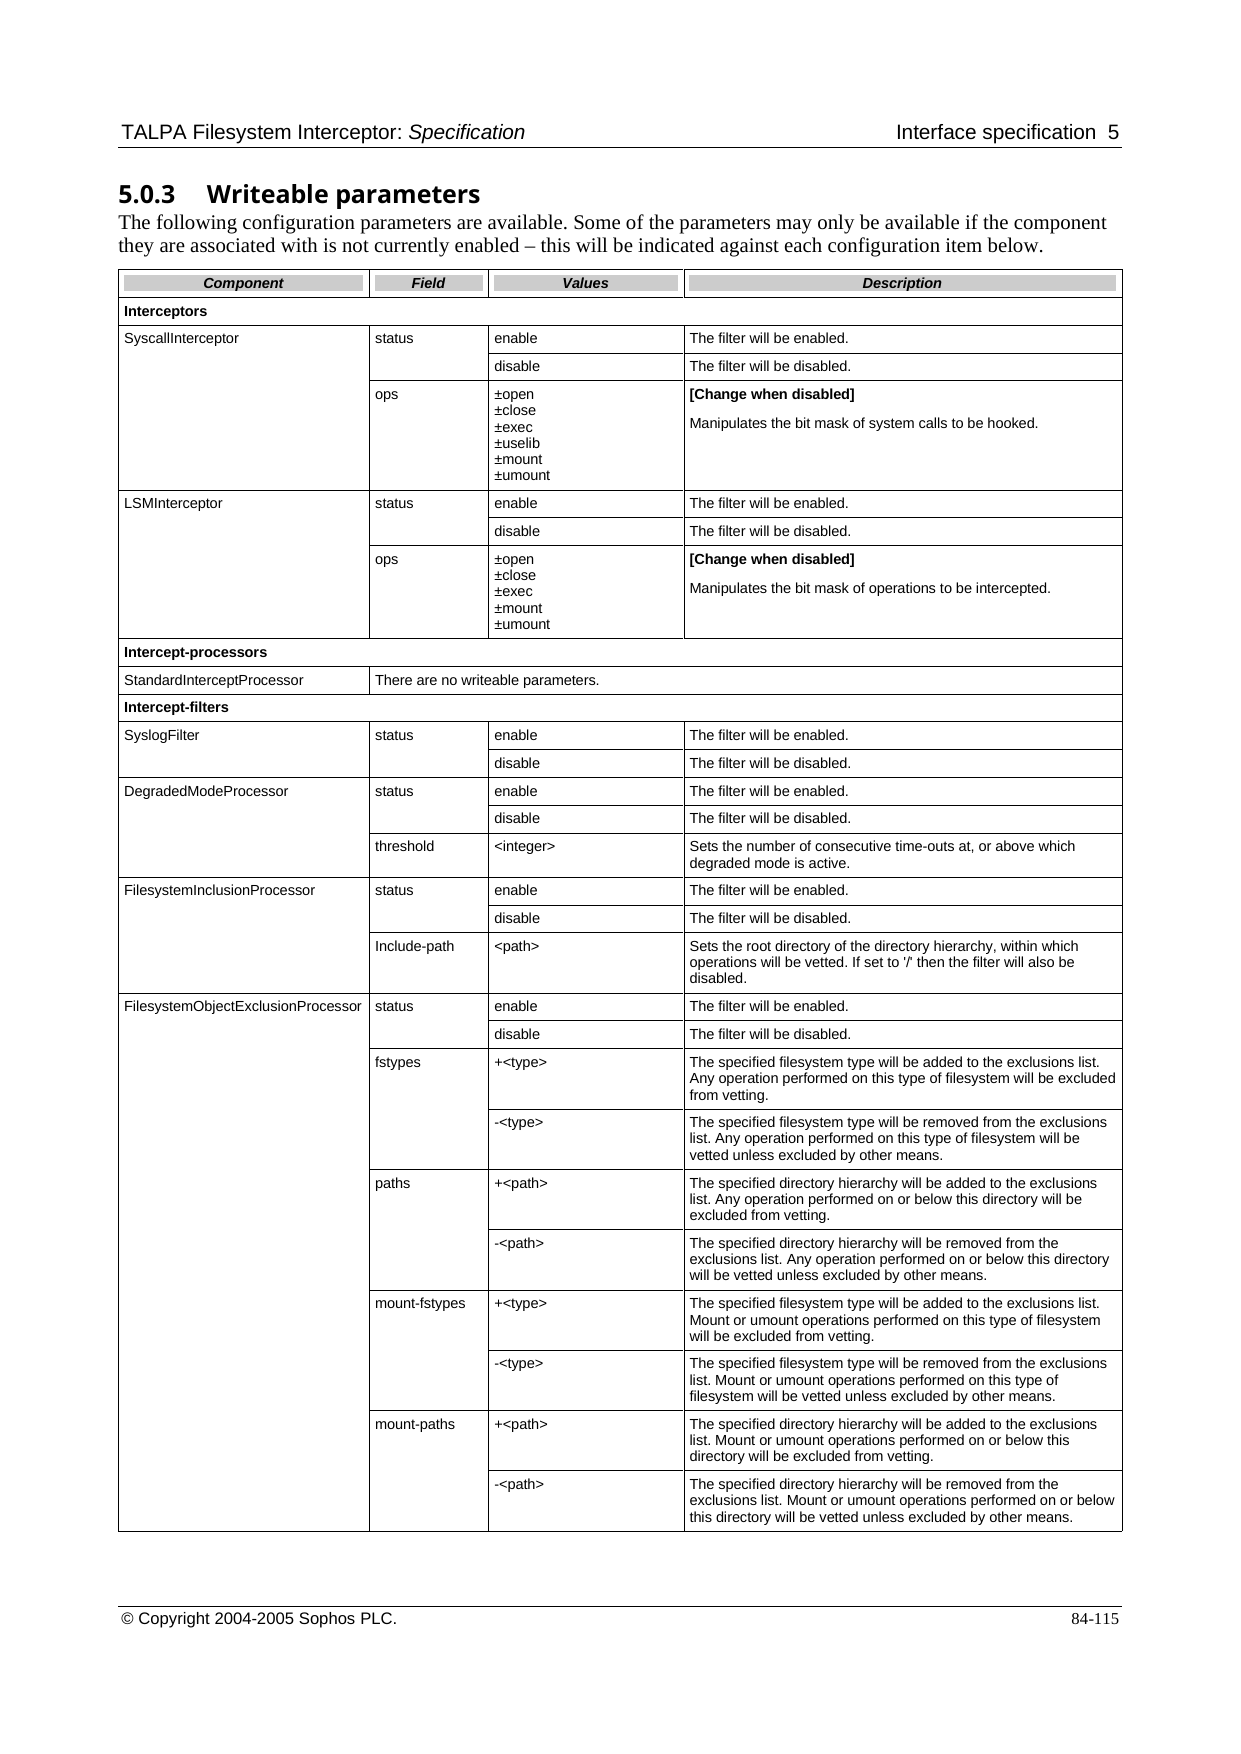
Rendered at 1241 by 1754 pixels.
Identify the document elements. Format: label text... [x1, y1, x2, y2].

table_cell The filter will be disabled. [685, 354, 1122, 380]
table_cell Sets the number of consecutive time-outs at, or above which degraded mode is active. [685, 834, 1122, 877]
table_cell The specified directory hierarchy will be removed from the exclusions list. Mount or umount operations performed on or below this directory will be vetted unless excluded by other means. [685, 1471, 1122, 1531]
table_cell -<path> [489, 1230, 683, 1290]
table_header The filter will be enabled. [685, 994, 1122, 1020]
table_cell ±open ±close ±exec ±uselib ±mount ±umount [489, 381, 683, 490]
table_cell disable [489, 906, 683, 932]
table_cell The filter will be disabled. [685, 518, 1122, 545]
table_cell disable [489, 806, 683, 833]
table_cell The specified filesystem type will be removed from the exclusions list. Mount or umount operations performed on this type of filesystem will be vetted unless excluded by other means. [685, 1351, 1122, 1410]
table_cell LSMInterceptor [119, 491, 369, 638]
table_cell FilesystemObjectExclusionProcessor [119, 994, 369, 1531]
table_header The specified directory hierarchy will be added to the exclusions list. Any operation performed on or below this directory will be excluded from vetting. [685, 1170, 1122, 1229]
table_header The specified directory hierarchy will be added to the exclusions list. Mount or umount operations performed on or below this directory will be excluded from vetting. [685, 1411, 1122, 1470]
table_cell [Change when disabled] Manipulates the bit mask of system calls to be hooked. [685, 381, 1122, 490]
table_cell The specified filesystem type will be removed from the exclusions list. Any operation performed on this type of filesystem will be vetted unless excluded by other means. [685, 1110, 1122, 1169]
table_cell The filter will be disabled. [685, 750, 1122, 777]
table_header enable [489, 994, 683, 1020]
table_header enable [489, 491, 683, 517]
table_cell disable [489, 1021, 683, 1048]
table_cell status [370, 722, 488, 777]
table_cell ±open ±close ±exec ±mount ±umount [489, 546, 683, 638]
table_cell fstypes [370, 1049, 488, 1169]
table_cell The filter will be disabled. [685, 806, 1122, 833]
table_header The filter will be enabled. [685, 878, 1122, 905]
table_header The filter will be enabled. [685, 722, 1122, 749]
table_header Values [489, 270, 683, 297]
table_cell <integer> [489, 834, 683, 877]
table_header +<type> [489, 1049, 683, 1109]
table_header The specified filesystem type will be added to the exclusions list. Mount or umount operations performed on this type of filesystem will be excluded from vetting. [685, 1291, 1122, 1350]
table_cell disable [489, 518, 683, 545]
table_cell The specified directory hierarchy will be removed from the exclusions list. Any operation performed on or below this directory will be vetted unless excluded by other means. [685, 1230, 1122, 1290]
table_cell disable [489, 750, 683, 777]
table_cell StandardInterceptProcessor [119, 667, 369, 694]
table_header status [370, 778, 488, 833]
table_cell SyslogFilter [119, 722, 369, 777]
table_cell paths [370, 1170, 488, 1290]
table_cell Sets the root directory of the directory hierarchy, within which operations will be vetted. If set to '/' then the filter will also be disabled. [685, 933, 1122, 993]
table_header Component [119, 270, 369, 297]
table_cell mount-paths [370, 1411, 488, 1531]
table_cell [Change when disabled] Manipulates the bit mask of operations to be intercepted. [685, 546, 1122, 638]
table_header Description [685, 270, 1122, 297]
table_header enable [489, 878, 683, 905]
table_cell Intercept-filters [119, 695, 1122, 721]
table_cell Intercept-processors [119, 639, 1122, 666]
table_cell DegradedModeProcessor [119, 778, 369, 877]
table_header enable [489, 778, 683, 805]
subtitle Writeable parameters [118, 177, 1122, 211]
table_cell SyscallInterceptor [119, 326, 369, 490]
table_header The filter will be enabled. [685, 326, 1122, 353]
table_cell -<path> [489, 1471, 683, 1531]
table_cell threshold [370, 834, 488, 877]
table_cell There are no writeable parameters. [370, 667, 1122, 694]
table_cell The filter will be disabled. [685, 1021, 1122, 1048]
table_cell The filter will be disabled. [685, 906, 1122, 932]
table_header enable [489, 326, 683, 353]
table_header +<type> [489, 1291, 683, 1350]
table_header enable [489, 722, 683, 749]
table_cell Interceptors [119, 298, 1122, 325]
table_header status [370, 491, 488, 545]
table_header status [370, 994, 488, 1048]
table_cell <path> [489, 933, 683, 993]
table_cell ops [370, 381, 488, 490]
table_header Field [370, 270, 488, 297]
table_header status [370, 326, 488, 380]
table_header The filter will be enabled. [685, 491, 1122, 517]
table_cell -<type> [489, 1351, 683, 1410]
table_header +<path> [489, 1170, 683, 1229]
table_cell FilesystemInclusionProcessor [119, 878, 369, 993]
table_cell ops [370, 546, 488, 638]
table_header +<path> [489, 1411, 683, 1470]
table_cell -<type> [489, 1110, 683, 1169]
table_cell Include-path [370, 933, 488, 993]
table_header The filter will be enabled. [685, 778, 1122, 805]
table_cell mount-fstypes [370, 1291, 488, 1410]
table_header The specified filesystem type will be added to the exclusions list. Any operation performed on this type of filesystem will be excluded from vetting. [685, 1049, 1122, 1109]
table_cell disable [489, 354, 683, 380]
text The following configuration parameters are available. Some of the parameters may only be available if the component they are associated with is not currently enabled – this will be indicated against each configuration item below. [118, 211, 1122, 257]
table_header status [370, 878, 488, 932]
